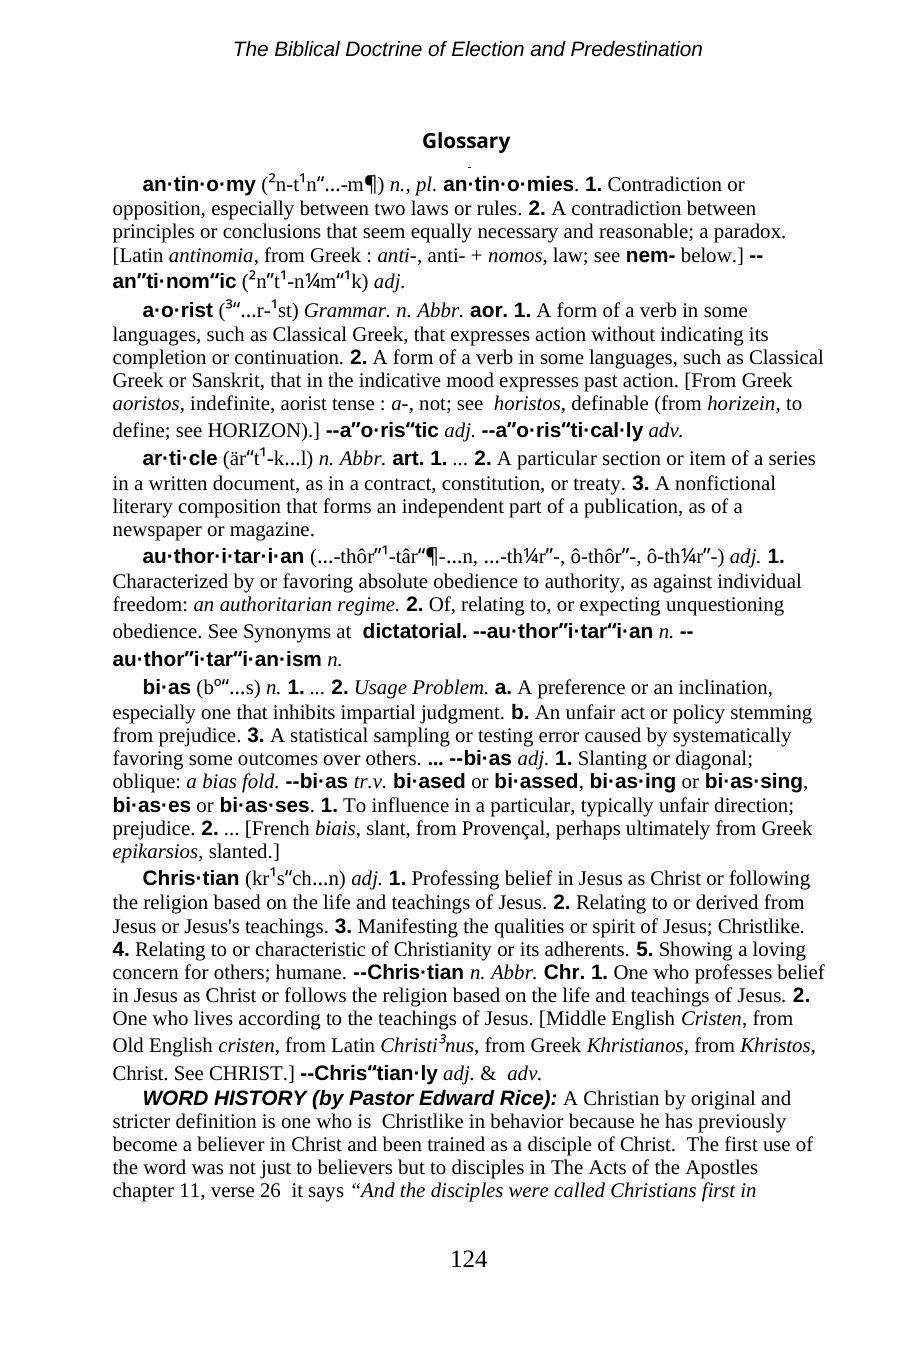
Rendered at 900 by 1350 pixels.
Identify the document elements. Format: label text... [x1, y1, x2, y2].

text WORD HISTORY (by Pastor Edward Rice): A Christian by original and stricter definition is one who is Christlike in behavior because he has previously become a believer in Christ and been trained as a disciple of Christ. The first use of the word was not just to believers but to disciples in The Acts of the Apostles chapter 11, verse 26 it says “And the disciples were called Christians first in [112, 1087, 825, 1202]
text ar·ti·cle (är“t¹-k…l) n. Abbr. art. 1. ... 2. A particular section or item of a series in a written document, as in a contract, constitution, or treaty. 3. A nonfictional literary composition that forms an independent part of a publication, as of a newspaper or magazine. [112, 443, 825, 541]
subtitle Glossary [112, 127, 825, 155]
text au·thor·i·tar·i·an (…-thôr”¹-târ“¶-…n, …-th¼r”-, ô-thôr”-, ô-th¼r”-) adj. 1. Characterized by or favoring absolute obedience to authority, as against individual freedom: an authoritarian regime. 2. Of, relating to, or expecting unquestioning obedience. See Synonyms at dictatorial. --au·thor”i·tar“i·an n. --au·thor”i·tar“i·an·ism n. [112, 541, 825, 672]
text an·tin·o·my (²n-t¹n“…-m¶) n., pl. an·tin·o·mies. 1. Contradiction or opposition, especially between two laws or rules. 2. A contradiction between principles or conclusions that seem equally necessary and reasonable; a paradox. [Latin antinomia, from Greek : anti-, anti- + nomos, law; see nem- below.] --an”ti·nom“ic (²n”t¹-n¼m“¹k) adj. [112, 169, 825, 295]
text bi·as (bº“…s) n. 1. ... 2. Usage Problem. a. A preference or an inclination, especially one that inhibits impartial judgment. b. An unfair act or policy stemming from prejudice. 3. A statistical sampling or testing error caused by systematically favoring some outcomes over others. ... --bi·as adj. 1. Slanting or diagonal; oblique: a bias fold. --bi·as tr.v. bi·ased or bi·assed, bi·as·ing or bi·as·sing, bi·as·es or bi·as·ses. 1. To influence in a particular, typically unfair direction; prejudice. 2. ... [French biais, slant, from Provençal, perhaps ultimately from Greek epikarsios, slanted.] [112, 672, 825, 863]
text a·o·rist (³“…r-¹st) Grammar. n. Abbr. aor. 1. A form of a verb in some languages, such as Classical Greek, that expresses action without indicating its completion or continuation. 2. A form of a verb in some languages, such as Classical Greek or Sanskrit, that in the indicative mood expresses past action. [From Greek aoristos, indefinite, aorist tense : a-, not; see horistos, definable (from horizein, to define; see HORIZON).] --a”o·ris“tic adj. --a”o·ris“ti·cal·ly adv. [112, 295, 825, 443]
text Chris·tian (kr¹s“ch…n) adj. 1. Professing belief in Jesus as Christ or following the religion based on the life and teachings of Jesus. 2. Relating to or derived from Jesus or Jesus's teachings. 3. Manifesting the qualities or spirit of Jesus; Christlike. 4. Relating to or characteristic of Christianity or its adherents. 5. Showing a loving concern for others; humane. --Chris·tian n. Abbr. Chr. 1. One who professes belief in Jesus as Christ or follows the religion based on the life and teachings of Jesus. 2. One who lives according to the teachings of Jesus. [Middle English Cristen, from Old English cristen, from Latin Christi³nus, from Greek Khristianos, from Khristos, Christ. See CHRIST.] --Chris“tian·ly adj. & adv. [112, 863, 825, 1087]
